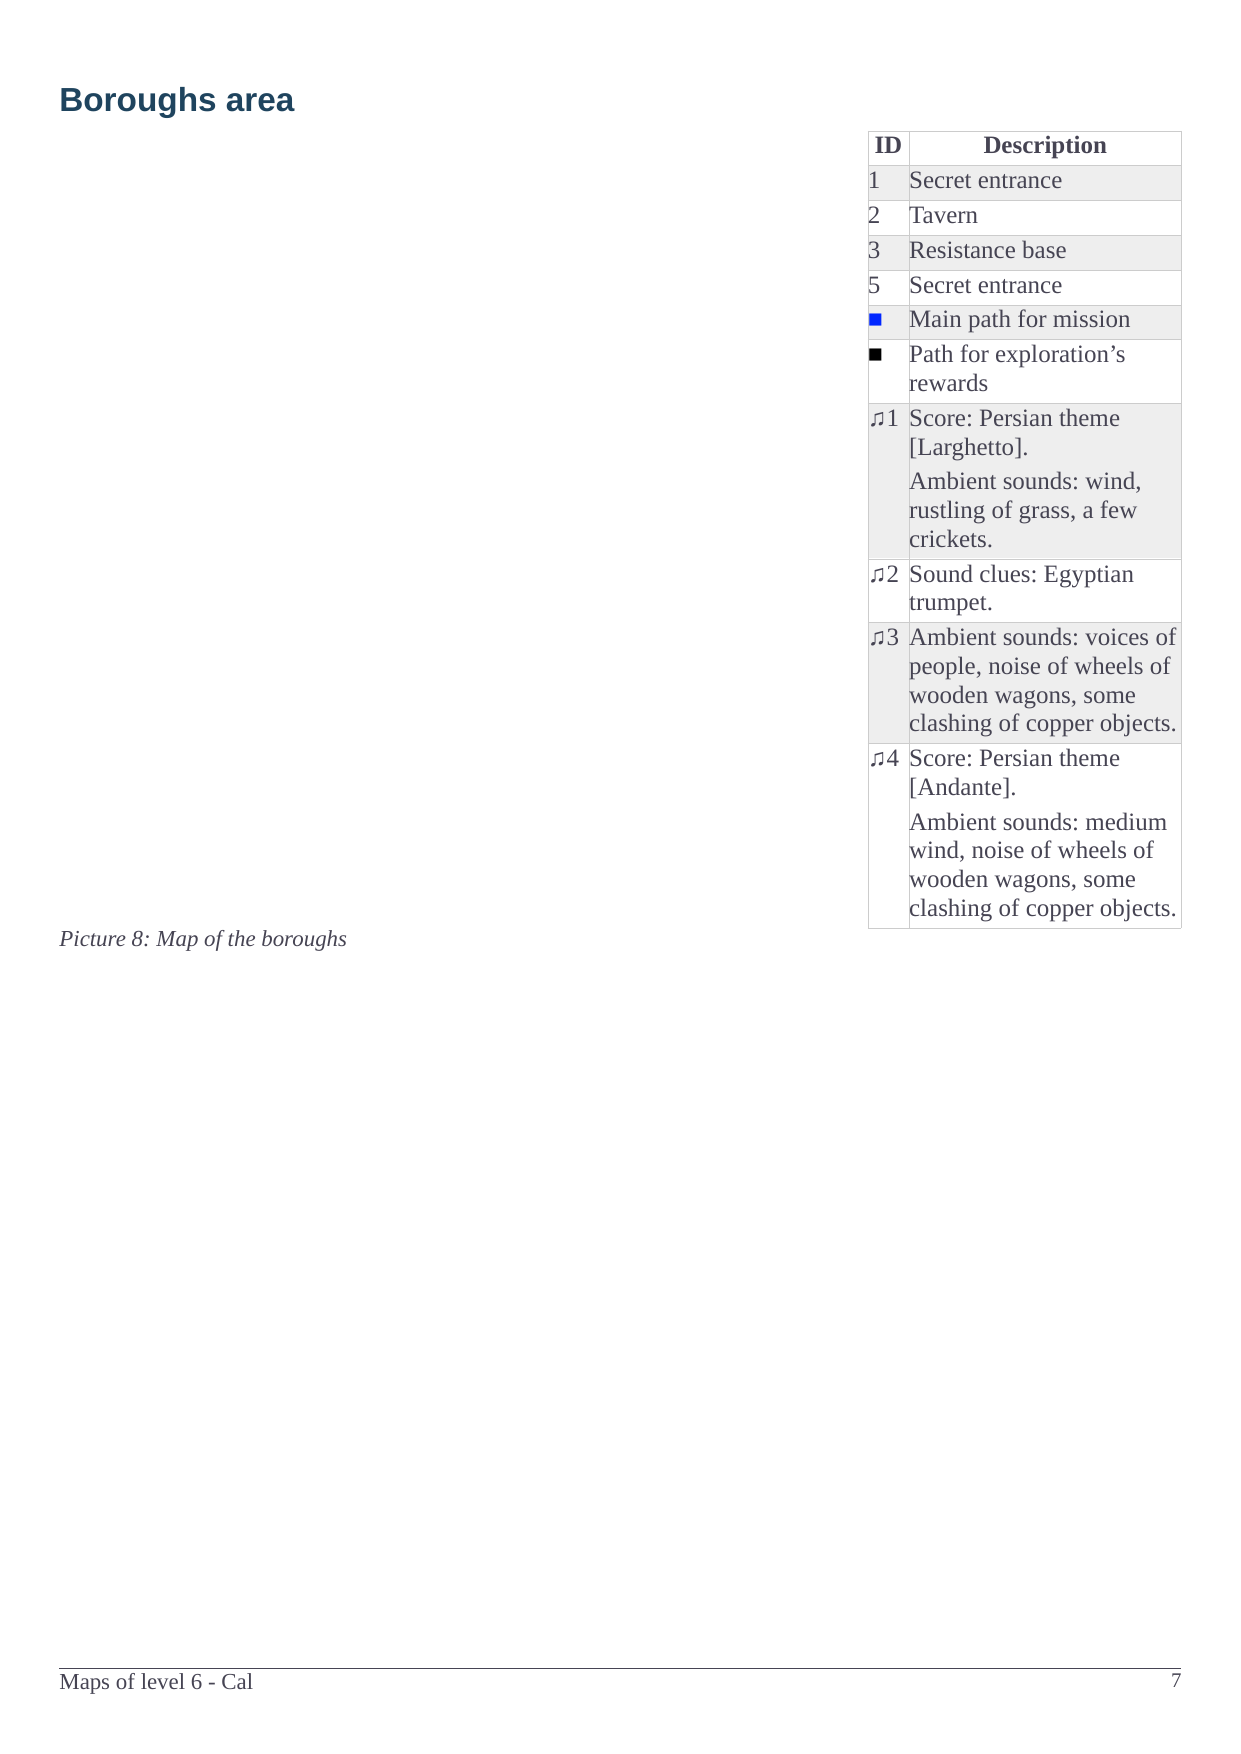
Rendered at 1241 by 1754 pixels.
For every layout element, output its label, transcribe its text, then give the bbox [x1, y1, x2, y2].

table_cell Score: Persian theme [Larghetto]. Ambient sounds: wind, rustling of grass, a few crickets. [910, 404, 1181, 558]
table_header Description [910, 132, 1181, 165]
table_cell Ambient sounds: voices of people, noise of wheels of wooden wagons, some clashing of copper objects. [910, 623, 1181, 743]
table_cell Main path for mission [910, 306, 1181, 339]
table_cell Resistance base [910, 236, 1181, 270]
table_cell Path for exploration’s rewards [910, 340, 1181, 403]
table_header [59, 131, 850, 957]
table_cell Sound clues: Egyptian trumpet. [910, 560, 1181, 622]
table_cell ♫4 [869, 744, 909, 928]
table_header ID [869, 132, 909, 165]
table_cell Tavern [910, 201, 1181, 235]
table_cell ■ [869, 340, 909, 403]
table_cell 3 [869, 236, 909, 270]
table_cell 2 [869, 201, 909, 235]
table_cell ♫2 [869, 560, 909, 622]
table_cell Secret entrance [910, 271, 1181, 304]
table_cell ■ [869, 306, 909, 339]
table_cell Score: Persian theme [Andante]. Ambient sounds: medium wind, noise of wheels of wooden wagons, some clashing of copper objects. [910, 744, 1181, 928]
table_header [64, 932, 70, 939]
table_cell ♫1 [869, 404, 909, 558]
subtitle Boroughs area [59, 80, 1181, 118]
table_cell 5 [869, 271, 909, 304]
table_header [850, 131, 1181, 957]
table_cell 1 [869, 166, 909, 200]
table_cell Secret entrance [910, 166, 1181, 200]
table_cell ♫3 [869, 623, 909, 743]
